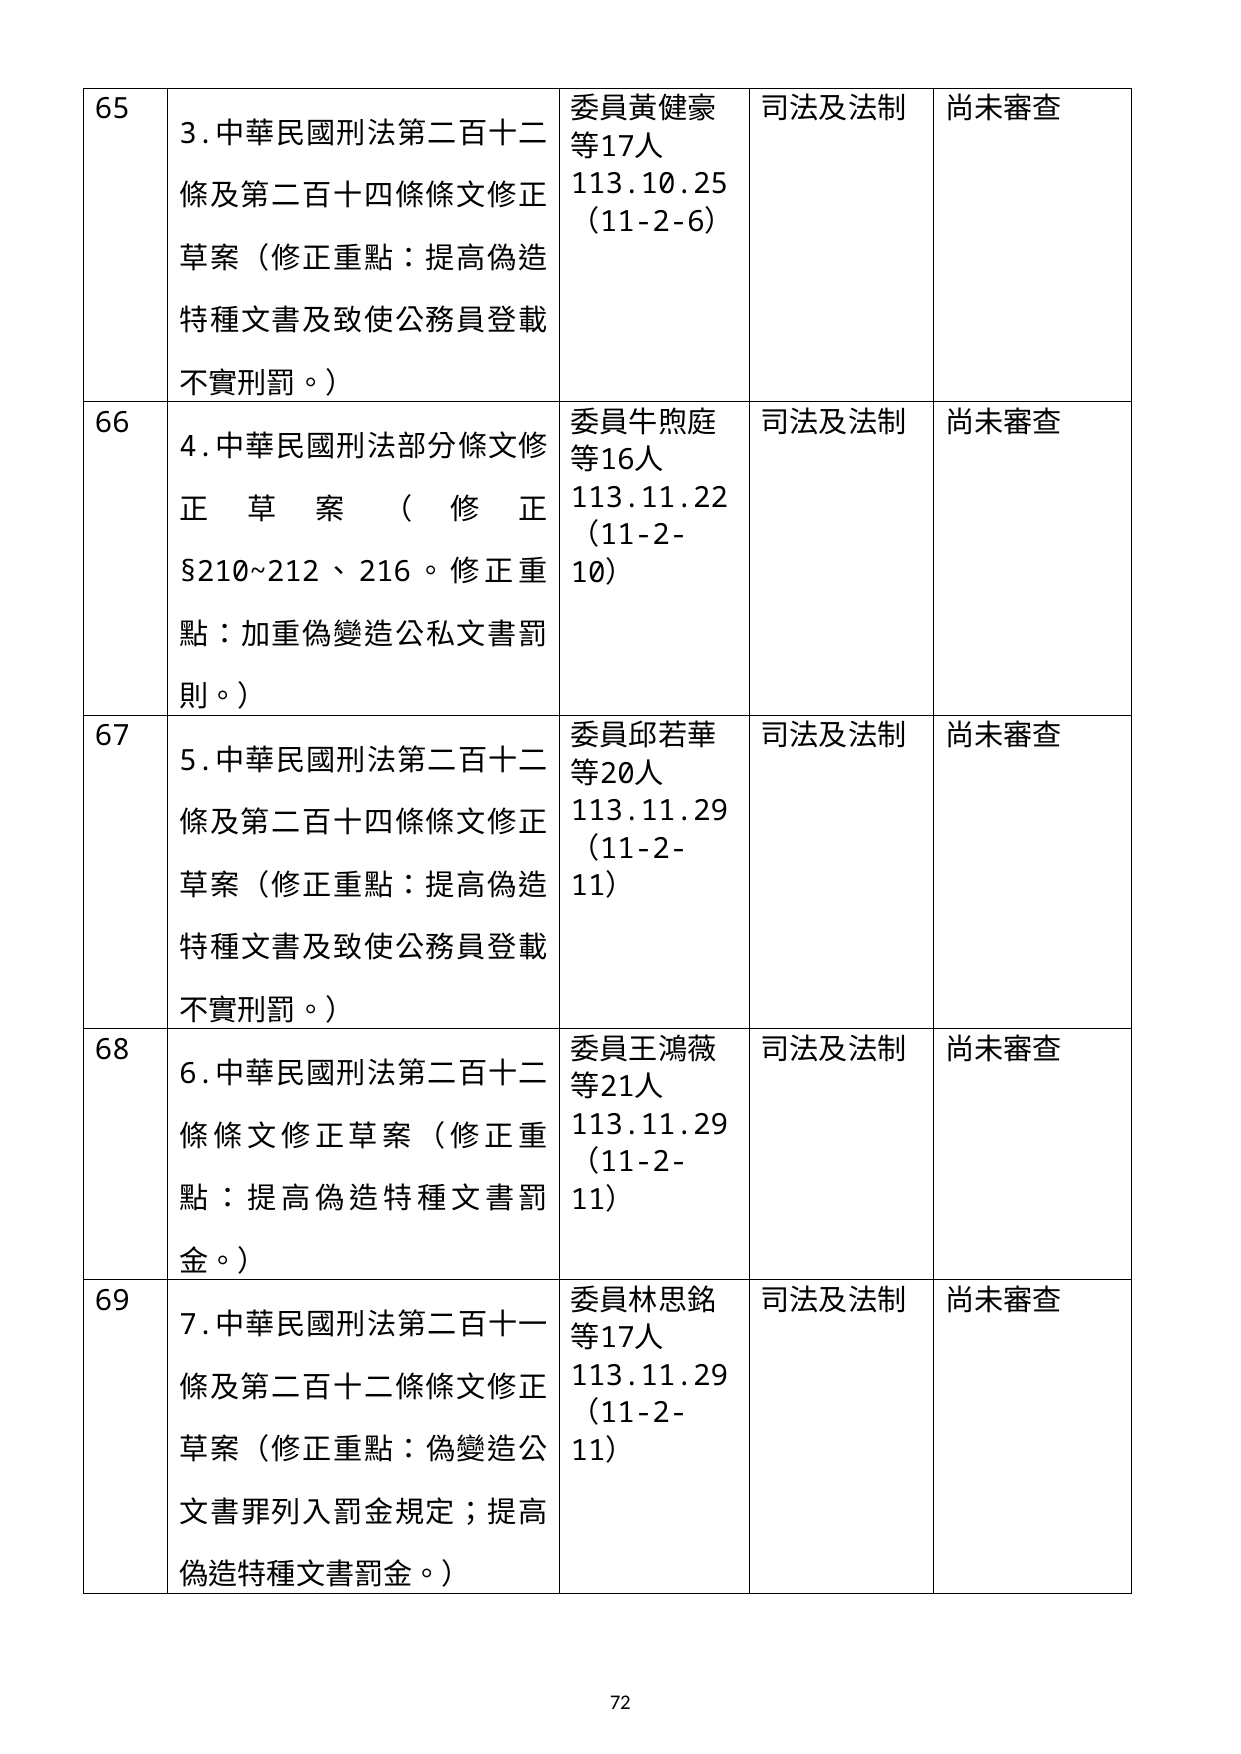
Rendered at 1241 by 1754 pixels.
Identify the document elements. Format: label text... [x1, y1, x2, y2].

table_cell 7.中華民國刑法第二百十一條及第二百十二條條文修正草案（修正重點：偽變造公文書罪列入罰金規定；提高偽造特種文書罰金。） [168, 1280, 559, 1593]
table_cell 66 [84, 402, 167, 715]
table_cell 68 [84, 1029, 167, 1279]
table_cell 3.中華民國刑法第二百十二條及第二百十四條條文修正草案（修正重點：提高偽造特種文書及致使公務員登載不實刑罰。） [168, 89, 559, 401]
table_cell 6.中華民國刑法第二百十二條條文修正草案（修正重點：提高偽造特種文書罰金。） [168, 1029, 559, 1279]
table_cell 司法及法制 [750, 89, 933, 401]
table_cell 65 [84, 89, 167, 401]
table_cell 尚未審查 [934, 89, 1131, 401]
table_cell 5.中華民國刑法第二百十二條及第二百十四條條文修正草案（修正重點：提高偽造特種文書及致使公務員登載不實刑罰。） [168, 716, 559, 1028]
table_cell 委員牛煦庭 等16人 113.11.22 （11-2-10） [560, 402, 749, 715]
table_cell 司法及法制 [750, 1029, 933, 1279]
table_cell 尚未審查 [934, 402, 1131, 715]
table_cell 69 [84, 1280, 167, 1593]
table_cell 司法及法制 [750, 402, 933, 715]
table_cell 委員林思銘 等17人 113.11.29 （11-2-11） [560, 1280, 749, 1593]
table_cell 尚未審查 [934, 716, 1131, 1028]
table_cell 尚未審查 [934, 1280, 1131, 1593]
table_cell 司法及法制 [750, 1280, 933, 1593]
table_cell 67 [84, 716, 167, 1028]
table_cell 尚未審查 [934, 1029, 1131, 1279]
table_cell 委員黃健豪 等17人 113.10.25 （11-2-6） [560, 89, 749, 401]
table_cell 委員王鴻薇 等21人 113.11.29 （11-2-11） [560, 1029, 749, 1279]
table_cell 司法及法制 [750, 716, 933, 1028]
table_cell 委員邱若華 等20人 113.11.29 （11-2-11） [560, 716, 749, 1028]
table_cell 4.中華民國刑法部分條文修正草案（修正§210~212、216。修正重點：加重偽變造公私文書罰則。） [168, 402, 559, 715]
